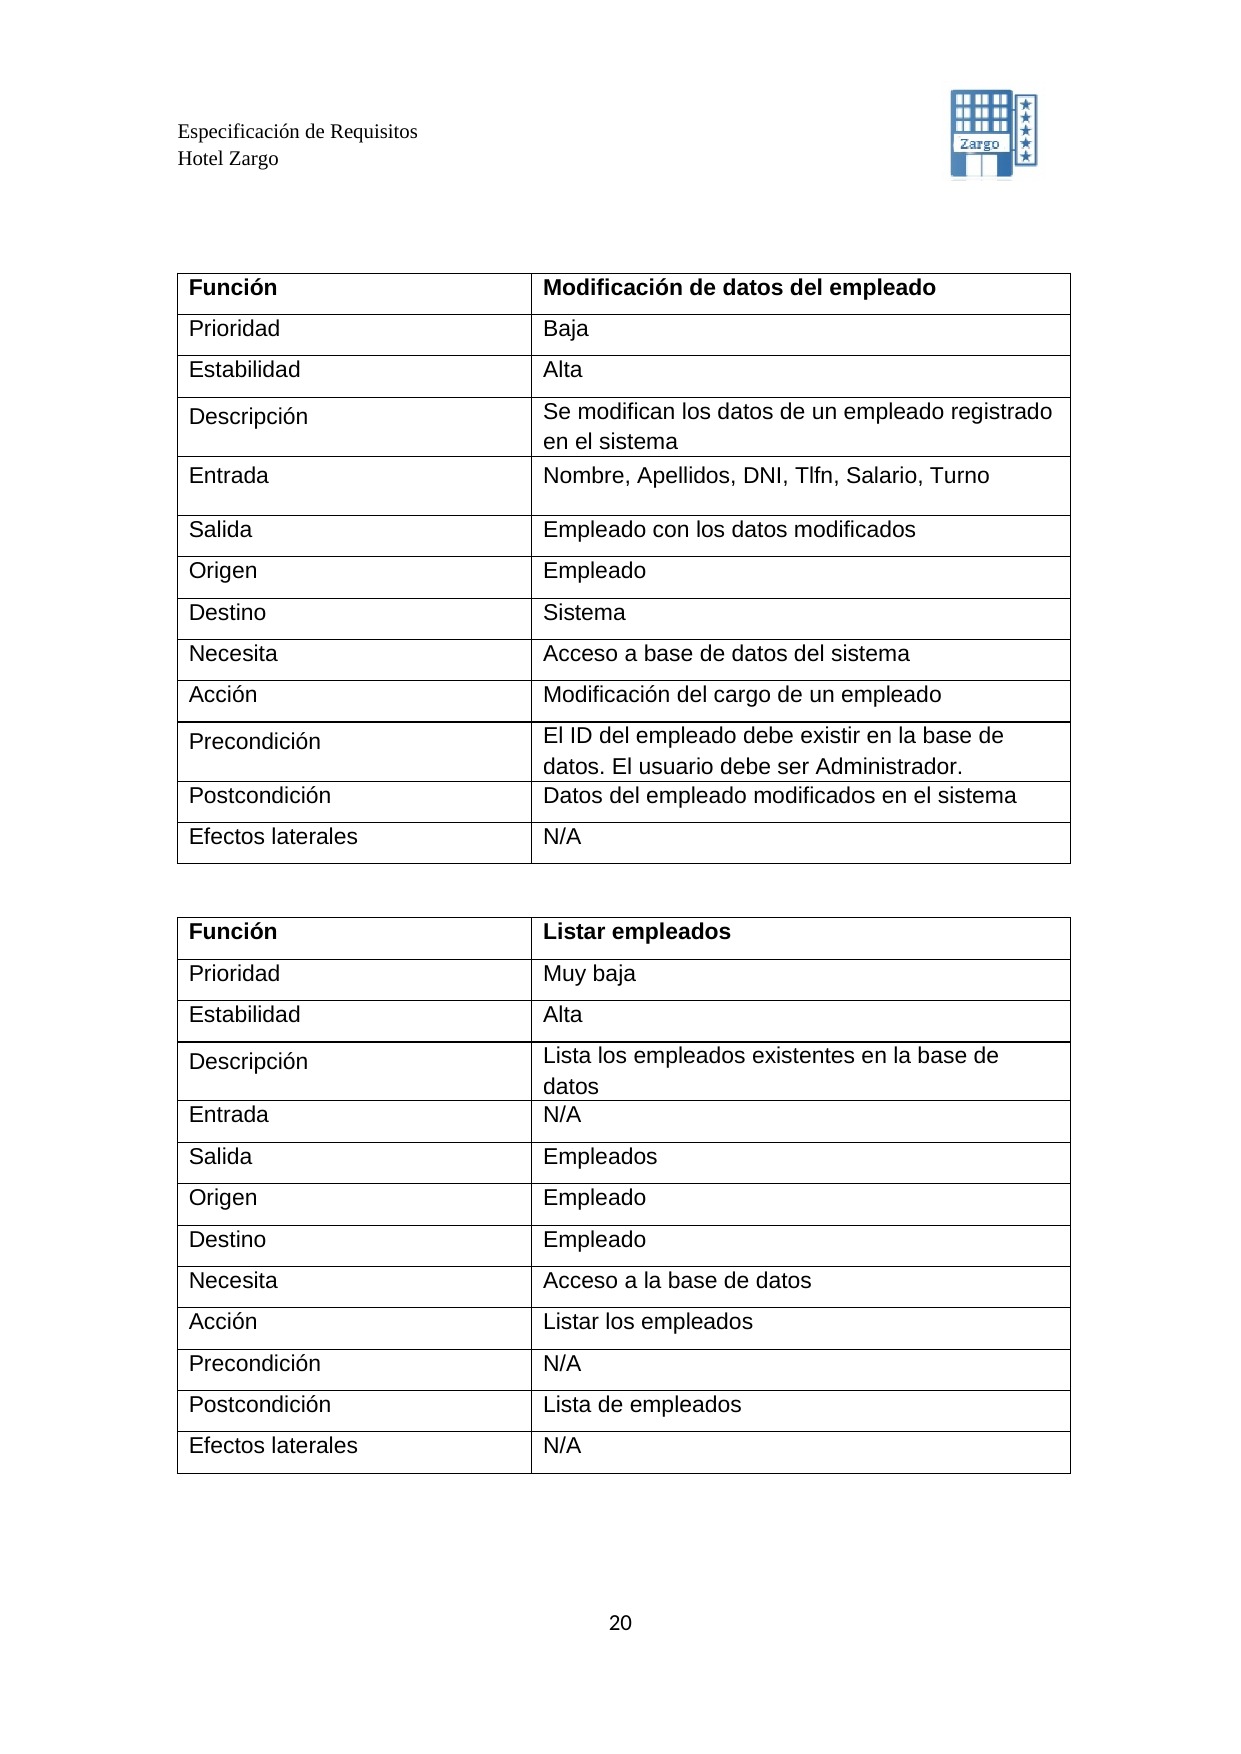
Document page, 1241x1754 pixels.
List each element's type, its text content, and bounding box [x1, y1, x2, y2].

table_cell Precondición [178, 723, 531, 781]
table_cell Se modifican los datos de un empleado registrado en el sistema [532, 398, 1070, 456]
table_cell Postcondición [178, 1391, 531, 1431]
table_cell N/A [532, 1432, 1070, 1473]
table_cell Empleados [532, 1143, 1070, 1183]
table_cell Efectos laterales [178, 1432, 531, 1473]
table_cell Baja [532, 315, 1070, 355]
table_cell N/A [532, 823, 1070, 863]
table_cell Acción [178, 681, 531, 721]
table_cell Precondición [178, 1350, 531, 1390]
table_cell Lista de empleados [532, 1391, 1070, 1431]
table_header Listar empleados [532, 918, 1070, 959]
table_cell Salida [178, 1143, 531, 1183]
table_cell N/A [532, 1350, 1070, 1390]
table_cell El ID del empleado debe existir en la base de datos. El usuario debe ser Administrador. [532, 723, 1070, 781]
table_cell Descripción [178, 1043, 531, 1100]
table_cell Prioridad [178, 960, 531, 1000]
table_cell Acción [178, 1308, 531, 1348]
table_cell Muy baja [532, 960, 1070, 1000]
table_cell Entrada [178, 457, 531, 515]
table_cell Acceso a base de datos del sistema [532, 640, 1070, 680]
table_cell Destino [178, 1226, 531, 1266]
table_cell Empleado [532, 557, 1070, 597]
table_cell Salida [178, 516, 531, 556]
table_cell Estabilidad [178, 1001, 531, 1041]
table_cell Nombre, Apellidos, DNI, Tlfn, Salario, Turno [532, 457, 1070, 515]
table_cell Efectos laterales [178, 823, 531, 863]
table_cell Entrada [178, 1101, 531, 1142]
table_cell Prioridad [178, 315, 531, 355]
table_cell Modificación del cargo de un empleado [532, 681, 1070, 721]
table_header Modificación de datos del empleado [532, 274, 1070, 314]
table_cell N/A [532, 1101, 1070, 1142]
table_cell Necesita [178, 640, 531, 680]
table_cell Datos del empleado modificados en el sistema [532, 782, 1070, 822]
table_cell Necesita [178, 1267, 531, 1307]
table_cell Empleado con los datos modificados [532, 516, 1070, 556]
table_cell Origen [178, 557, 531, 597]
table_cell Destino [178, 599, 531, 639]
table_cell Estabilidad [178, 356, 531, 397]
table_cell Descripción [178, 398, 531, 456]
table_cell Acceso a la base de datos [532, 1267, 1070, 1307]
table_cell Postcondición [178, 782, 531, 822]
table_header Función [178, 274, 531, 314]
picture [941, 81, 1046, 181]
table_cell Empleado [532, 1184, 1070, 1224]
table_cell Sistema [532, 599, 1070, 639]
table_cell Alta [532, 356, 1070, 397]
table_cell Empleado [532, 1226, 1070, 1266]
table_cell Lista los empleados existentes en la base de datos [532, 1043, 1070, 1100]
table_cell Alta [532, 1001, 1070, 1041]
table_cell Listar los empleados [532, 1308, 1070, 1348]
table_header Función [178, 918, 531, 959]
table_cell Origen [178, 1184, 531, 1224]
